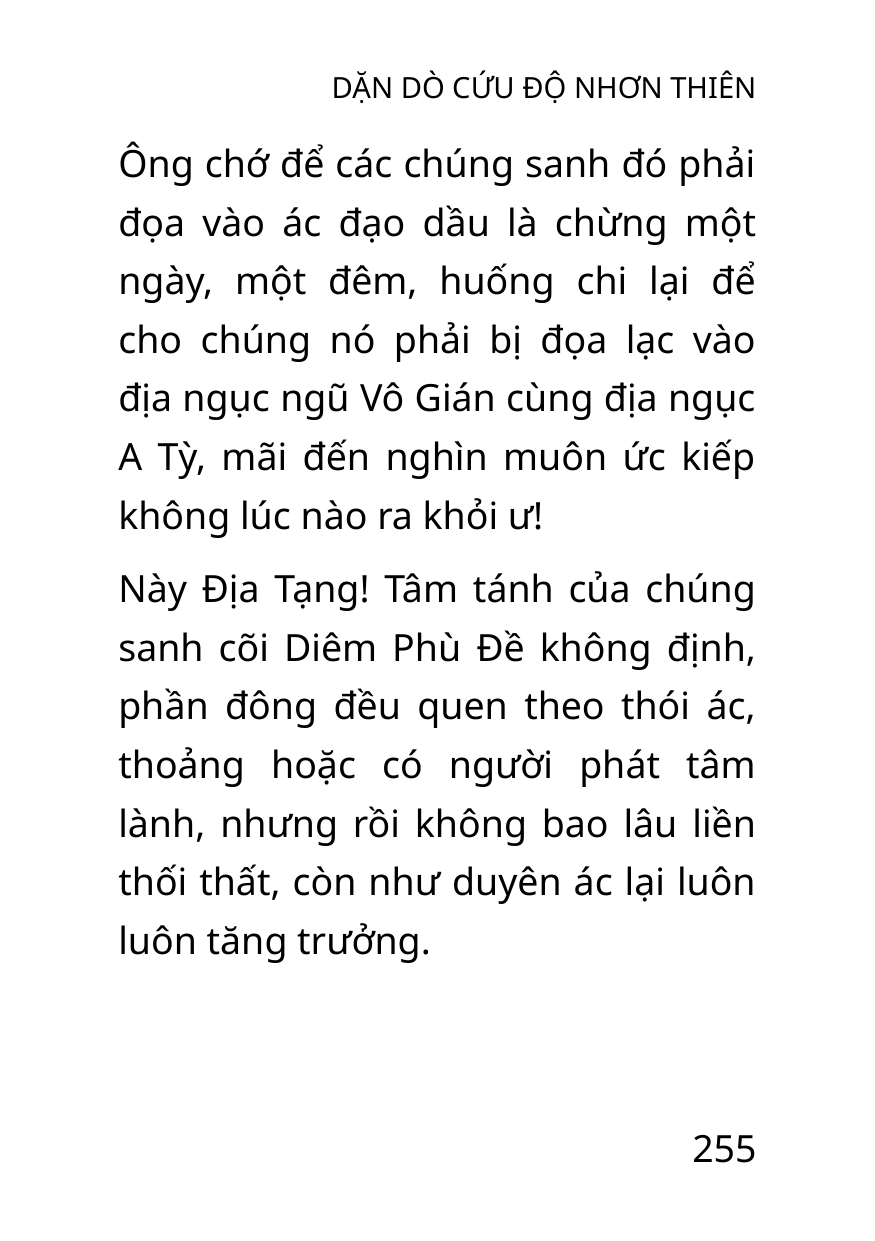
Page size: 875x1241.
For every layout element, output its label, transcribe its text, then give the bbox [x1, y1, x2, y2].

text Này Địa Tạng! Tâm tánh của chúng sanh cõi Diêm Phù Đề không định, phần đông đều quen theo thói ác, thoảng hoặc có người phát tâm lành, nhưng rồi không bao lâu liền thối thất, còn như duyên ác lại luôn luôn tăng trưởng. [118, 562, 756, 965]
text Ông chớ để các chúng sanh đó phải đọa vào ác đạo dầu là chừng một ngày, một đêm, huống chi lại để cho chúng nó phải bị đọa lạc vào địa ngục ngũ Vô Gián cùng địa ngục A Tỳ, mãi đến nghìn muôn ức kiếp không lúc nào ra khỏi ư! [118, 137, 756, 540]
